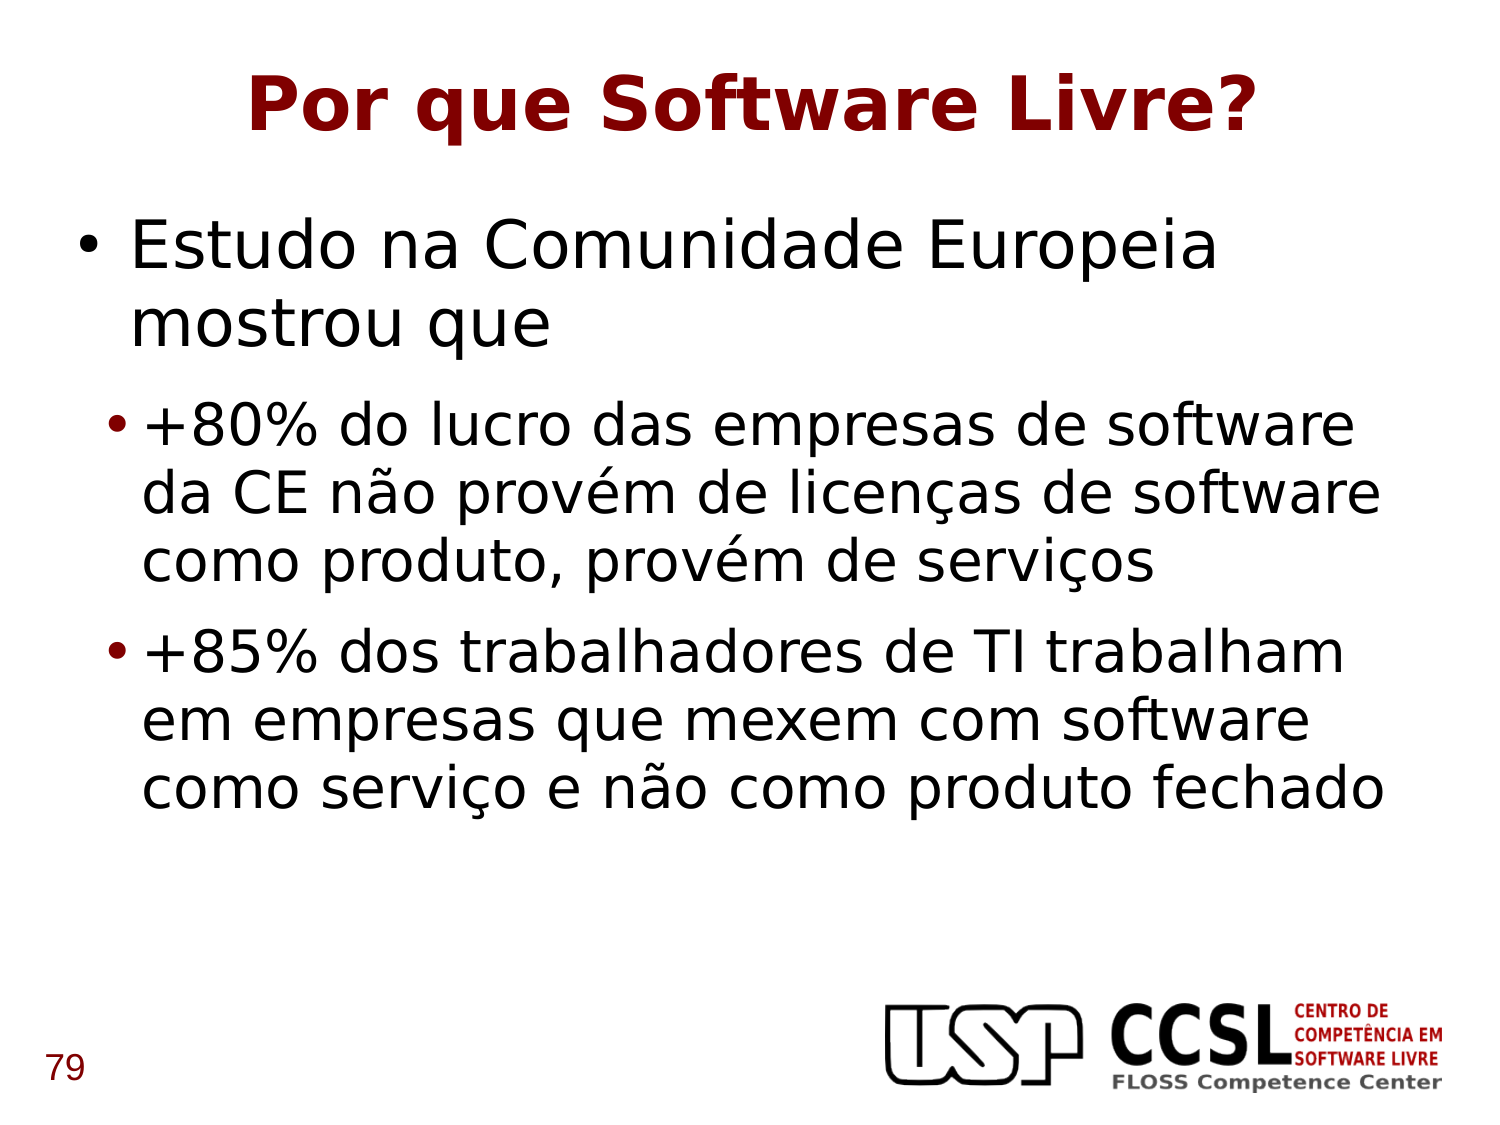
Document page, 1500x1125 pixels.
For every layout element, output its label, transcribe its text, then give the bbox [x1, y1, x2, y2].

list Estudo na Comunidade Europeia mostrou que +80% do lucro das empresas de software da CE não provém de licenças de software como produto, provém de serviços +85% dos trabalhadores de TI trabalham em empresas que mexem com software como serviço e não como produto fechado [59, 206, 1447, 950]
picture [885, 1003, 1442, 1093]
title Por que Software Livre? [59, 29, 1447, 180]
